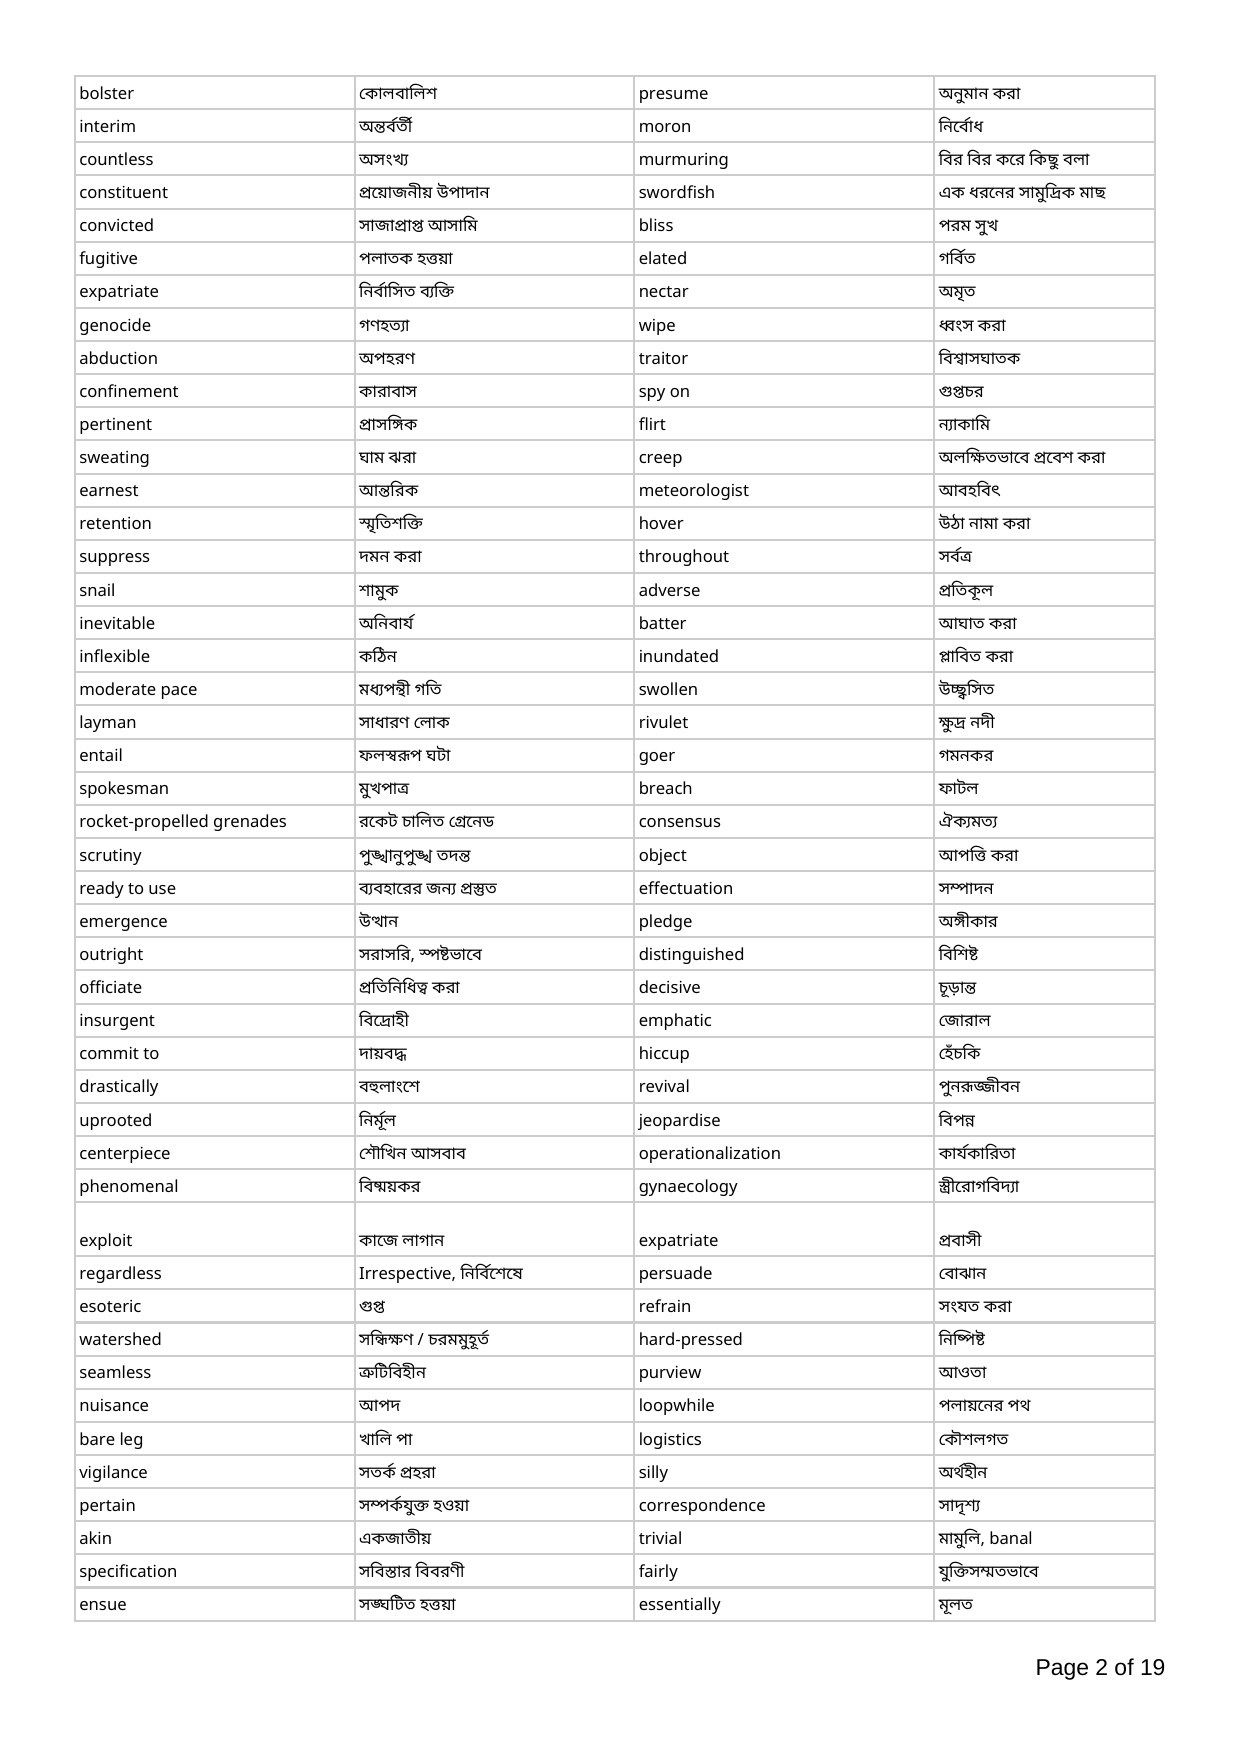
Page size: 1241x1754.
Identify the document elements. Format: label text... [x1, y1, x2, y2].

table_cell বিশ্বাসঘাতক [935, 342, 1154, 373]
table_cell exploit [76, 1203, 354, 1255]
table_cell commit to [76, 1038, 354, 1069]
table_cell ফলস্বরূপ ঘটা [356, 740, 633, 771]
table_cell centerpiece [76, 1137, 354, 1168]
table_cell goer [635, 740, 933, 771]
table_cell কৌশলগত [935, 1423, 1154, 1454]
table_cell দমন করা [356, 541, 633, 572]
table_cell essentially [635, 1589, 933, 1619]
table_cell রকেট চালিত গ্রেনেড [356, 806, 633, 837]
table_cell bliss [635, 210, 933, 241]
table_cell bolster [76, 77, 354, 108]
table_cell abduction [76, 342, 354, 373]
table_cell যুক্তিসম্মতভাবে [935, 1555, 1154, 1586]
table_cell convicted [76, 210, 354, 241]
table_cell silly [635, 1456, 933, 1487]
table_cell নির্মূল [356, 1104, 633, 1135]
table_cell প্রাসঙ্গিক [356, 408, 633, 439]
table_cell distinguished [635, 938, 933, 969]
table_cell uprooted [76, 1104, 354, 1135]
table_cell প্রয়োজনীয় উপাদান [356, 176, 633, 207]
table_cell আঘাত করা [935, 607, 1154, 638]
table_cell দায়বদ্ধ [356, 1038, 633, 1069]
table_cell insurgent [76, 1005, 354, 1036]
table_cell purview [635, 1357, 933, 1388]
table_cell ত্রুটিবিহীন [356, 1357, 633, 1388]
table_cell বিপন্ন [935, 1104, 1154, 1135]
table_cell কারাবাস [356, 375, 633, 406]
table_cell সম্পর্কযুক্ত হওয়া [356, 1489, 633, 1520]
table_cell সাজাপ্রাপ্ত আসামি [356, 210, 633, 241]
table_cell rivulet [635, 706, 933, 737]
table_cell swordfish [635, 176, 933, 207]
table_cell সংযত করা [935, 1290, 1154, 1321]
table_cell উত্থান [356, 905, 633, 936]
table_cell পলায়নের পথ [935, 1390, 1154, 1421]
table_cell adverse [635, 574, 933, 605]
table_cell specification [76, 1555, 354, 1586]
table_cell fairly [635, 1555, 933, 1586]
table_cell আপত্তি করা [935, 839, 1154, 870]
table_cell বিষ্ময়কর [356, 1170, 633, 1201]
table_cell logistics [635, 1423, 933, 1454]
table_cell snail [76, 574, 354, 605]
table_cell sweating [76, 441, 354, 472]
table_cell সন্ধিক্ষণ / চরমমুহূর্ত [356, 1324, 633, 1354]
table_cell স্ত্রীরোগবিদ্যা [935, 1170, 1154, 1201]
table_cell অর্থহীন [935, 1456, 1154, 1487]
table_cell gynaecology [635, 1170, 933, 1201]
table_cell consensus [635, 806, 933, 837]
table_cell মুখপাত্র [356, 773, 633, 804]
table_cell correspondence [635, 1489, 933, 1520]
table_cell ready to use [76, 872, 354, 903]
table_cell গণহত্যা [356, 309, 633, 340]
table_cell batter [635, 607, 933, 638]
table_cell গমনকর [935, 740, 1154, 771]
table_cell operationalization [635, 1137, 933, 1168]
table_cell নির্বোধ [935, 110, 1154, 141]
table_cell wipe [635, 309, 933, 340]
table_cell flirt [635, 408, 933, 439]
table_cell drastically [76, 1071, 354, 1102]
table_cell অন্তর্বর্তী [356, 110, 633, 141]
table_cell গুপ্ত [356, 1290, 633, 1321]
table_cell breach [635, 773, 933, 804]
table_cell akin [76, 1522, 354, 1553]
table_cell presume [635, 77, 933, 108]
table_cell constituent [76, 176, 354, 207]
table_cell meteorologist [635, 475, 933, 506]
table_cell vigilance [76, 1456, 354, 1487]
table_cell কার্যকারিতা [935, 1137, 1154, 1168]
table_cell revival [635, 1071, 933, 1102]
table_cell retention [76, 508, 354, 539]
table_cell fugitive [76, 243, 354, 274]
table_cell hard-pressed [635, 1324, 933, 1354]
table_cell countless [76, 143, 354, 174]
table_cell watershed [76, 1324, 354, 1354]
table_cell গর্বিত [935, 243, 1154, 274]
table_cell অসংখ্য [356, 143, 633, 174]
table_cell elated [635, 243, 933, 274]
table_cell nectar [635, 276, 933, 307]
table_cell বহুলাংশে [356, 1071, 633, 1102]
table_cell মামুলি, banal [935, 1522, 1154, 1553]
table_cell প্রতিনিধিত্ব করা [356, 971, 633, 1002]
table_cell অঙ্গীকার [935, 905, 1154, 936]
table_cell throughout [635, 541, 933, 572]
table_cell refrain [635, 1290, 933, 1321]
table_cell emergence [76, 905, 354, 936]
table_cell emphatic [635, 1005, 933, 1036]
table_cell spy on [635, 375, 933, 406]
table_cell সঙ্ঘটিত হত্তয়া [356, 1589, 633, 1619]
table_cell scrutiny [76, 839, 354, 870]
table_cell persuade [635, 1257, 933, 1288]
table_cell শামুক [356, 574, 633, 605]
table_cell বিদ্রোহী [356, 1005, 633, 1036]
table_cell অলক্ষিতভাবে প্রবেশ করা [935, 441, 1154, 472]
table_cell ধ্বংস করা [935, 309, 1154, 340]
table_cell আন্তরিক [356, 475, 633, 506]
table_cell inundated [635, 640, 933, 671]
table_cell spokesman [76, 773, 354, 804]
table_cell regardless [76, 1257, 354, 1288]
table_cell moderate pace [76, 673, 354, 704]
table_cell প্রতিকূল [935, 574, 1154, 605]
table_cell বির বির করে কিছু বলা [935, 143, 1154, 174]
table_cell bare leg [76, 1423, 354, 1454]
table_cell পুনরূজ্জীবন [935, 1071, 1154, 1102]
table_cell সবিস্তার বিবরণী [356, 1555, 633, 1586]
table_cell officiate [76, 971, 354, 1002]
table_cell ক্ষুদ্র নদী [935, 706, 1154, 737]
table_cell সরাসরি, স্পষ্টভাবে [356, 938, 633, 969]
table_cell বোঝান [935, 1257, 1154, 1288]
table_cell pledge [635, 905, 933, 936]
table_cell inevitable [76, 607, 354, 638]
table_cell hover [635, 508, 933, 539]
table_cell entail [76, 740, 354, 771]
table_cell সাধারণ লোক [356, 706, 633, 737]
table_cell expatriate [76, 276, 354, 307]
table_cell প্লাবিত করা [935, 640, 1154, 671]
table_cell নিষ্পিষ্ট [935, 1324, 1154, 1354]
table_cell আওতা [935, 1357, 1154, 1388]
table_cell pertain [76, 1489, 354, 1520]
table_cell moron [635, 110, 933, 141]
table_cell earnest [76, 475, 354, 506]
table_cell গুপ্তচর [935, 375, 1154, 406]
table_cell সর্বত্র [935, 541, 1154, 572]
table_cell trivial [635, 1522, 933, 1553]
table_cell inflexible [76, 640, 354, 671]
table_cell ব্যবহারের জন্য প্রস্তুত [356, 872, 633, 903]
table_cell esoteric [76, 1290, 354, 1321]
table_cell pertinent [76, 408, 354, 439]
table_cell loopwhile [635, 1390, 933, 1421]
table_cell হেঁচকি [935, 1038, 1154, 1069]
table_cell আপদ [356, 1390, 633, 1421]
table_cell পরম সুখ [935, 210, 1154, 241]
table_cell nuisance [76, 1390, 354, 1421]
table_cell মূলত [935, 1589, 1154, 1619]
table_cell suppress [76, 541, 354, 572]
table_cell genocide [76, 309, 354, 340]
table_cell phenomenal [76, 1170, 354, 1201]
table_cell একজাতীয় [356, 1522, 633, 1553]
table_cell confinement [76, 375, 354, 406]
table_cell expatriate [635, 1203, 933, 1255]
table_cell jeopardise [635, 1104, 933, 1135]
table_cell জোরাল [935, 1005, 1154, 1036]
table_cell ফাটল [935, 773, 1154, 804]
table_cell traitor [635, 342, 933, 373]
table_cell চূড়ান্ত [935, 971, 1154, 1002]
table_cell অমৃত [935, 276, 1154, 307]
table_cell মধ্যপন্থী গতি [356, 673, 633, 704]
table_cell murmuring [635, 143, 933, 174]
table_cell আবহবিৎ [935, 475, 1154, 506]
table_cell ন্যাকামি [935, 408, 1154, 439]
table_cell সাদৃশ্য [935, 1489, 1154, 1520]
table_cell hiccup [635, 1038, 933, 1069]
table_cell ensue [76, 1589, 354, 1619]
table_cell কোলবালিশ [356, 77, 633, 108]
table_cell interim [76, 110, 354, 141]
table_cell অনুমান করা [935, 77, 1154, 108]
table_cell নির্বাসিত ব্যক্তি [356, 276, 633, 307]
table_cell খালি পা [356, 1423, 633, 1454]
table_cell বিশিষ্ট [935, 938, 1154, 969]
table_cell object [635, 839, 933, 870]
table_cell সতর্ক প্রহরা [356, 1456, 633, 1487]
table_cell Irrespective, নির্বিশেষে [356, 1257, 633, 1288]
table_cell প্রবাসী [935, 1203, 1154, 1255]
table_cell decisive [635, 971, 933, 1002]
table_cell উঠা নামা করা [935, 508, 1154, 539]
table_cell seamless [76, 1357, 354, 1388]
table_cell এক ধরনের সামুদ্রিক মাছ [935, 176, 1154, 207]
table_cell ঘাম ঝরা [356, 441, 633, 472]
table_cell সম্পাদন [935, 872, 1154, 903]
table_cell অপহরণ [356, 342, 633, 373]
table_cell পলাতক হত্তয়া [356, 243, 633, 274]
table_cell rocket-propelled grenades [76, 806, 354, 837]
table_cell কাজে লাগান [356, 1203, 633, 1255]
table_cell effectuation [635, 872, 933, 903]
table_cell layman [76, 706, 354, 737]
table_cell পুঙ্খানুপুঙ্খ তদন্ত [356, 839, 633, 870]
table_cell কঠিন [356, 640, 633, 671]
table_cell উচ্ছ্বসিত [935, 673, 1154, 704]
table_cell শৌখিন আসবাব [356, 1137, 633, 1168]
table_cell outright [76, 938, 354, 969]
table_cell swollen [635, 673, 933, 704]
table_cell ঐক্যমত্য [935, 806, 1154, 837]
table_cell creep [635, 441, 933, 472]
table_cell স্মৃতিশক্তি [356, 508, 633, 539]
table_cell অনিবার্য [356, 607, 633, 638]
